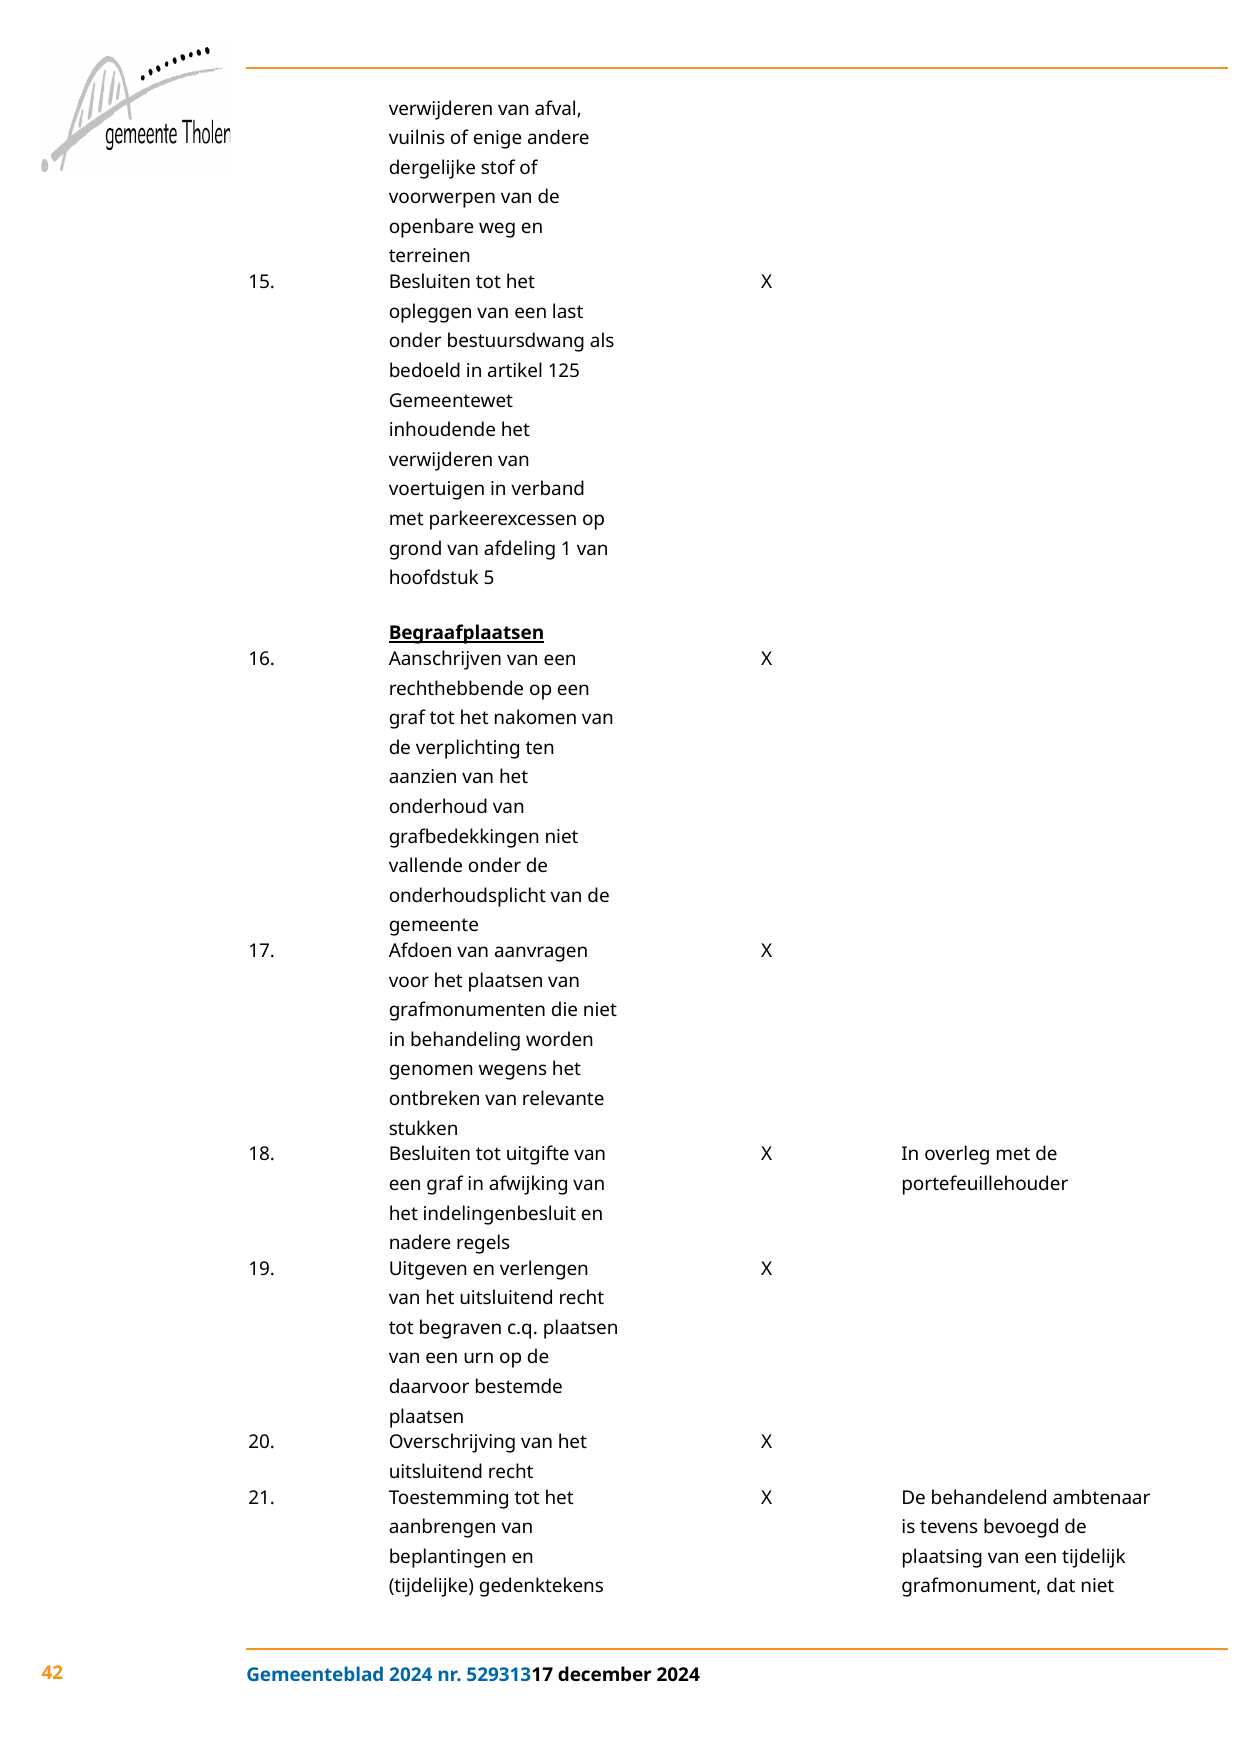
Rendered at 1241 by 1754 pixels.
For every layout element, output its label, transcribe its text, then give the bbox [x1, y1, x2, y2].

picture [41, 47, 231, 172]
table_cell Overschrijving van het uitsluitend recht [389, 1429, 620, 1484]
table_cell 20. [248, 1429, 388, 1484]
table_cell Uitgeven en verlengen van het uitsluitend recht tot begraven c.q. plaatsen van een urn op de daarvoor bestemde plaatsen [389, 1255, 620, 1429]
table_cell [620, 1484, 761, 1598]
table_cell 21. [248, 1484, 388, 1598]
table_cell [901, 269, 1152, 590]
table_cell [901, 937, 1152, 1141]
table_cell [901, 95, 1152, 268]
table_cell Aanschrijven van een rechthebbende op een graf tot het nakomen van de verplichting ten aanzien van het onderhoud van grafbedekkingen niet vallende onder de onderhoudsplicht van de gemeente [389, 645, 620, 937]
table_cell Begraafplaatsen [389, 590, 620, 645]
table_cell 19. [248, 1255, 388, 1429]
table_cell 17. [248, 937, 388, 1141]
table_cell [901, 1255, 1152, 1429]
table_cell [620, 590, 761, 645]
table_cell [901, 590, 1152, 645]
table_cell [761, 95, 901, 268]
table_cell [761, 590, 901, 645]
table_cell 16. [248, 645, 388, 937]
table_cell X [761, 269, 901, 590]
table_cell [248, 95, 388, 268]
table_cell X [761, 1255, 901, 1429]
table_cell [620, 1429, 761, 1484]
table_cell Afdoen van aanvragen voor het plaatsen van grafmonumenten die niet in behandeling worden genomen wegens het ontbreken van relevante stukken [389, 937, 620, 1141]
table_cell De behandelend ambtenaar is tevens bevoegd de plaatsing van een tijdelijk grafmonument, dat niet [901, 1484, 1152, 1598]
table_cell [248, 590, 388, 645]
table_cell 18. [248, 1141, 388, 1255]
table_cell 15. [248, 269, 388, 590]
table_cell [620, 1255, 761, 1429]
table_cell [620, 937, 761, 1141]
table_cell Besluiten tot het opleggen van een last onder bestuursdwang als bedoeld in artikel 125 Gemeentewet inhoudende het verwijderen van voertuigen in verband met parkeerexcessen op grond van afdeling 1 van hoofdstuk 5 [389, 269, 620, 590]
table_cell [620, 95, 761, 268]
table_cell Besluiten tot uitgifte van een graf in afwijking van het indelingenbesluit en nadere regels [389, 1141, 620, 1255]
table_cell [901, 1429, 1152, 1484]
table_cell verwijderen van afval, vuilnis of enige andere dergelijke stof of voorwerpen van de openbare weg en terreinen [389, 95, 620, 268]
table_cell [901, 645, 1152, 937]
table_cell [620, 1141, 761, 1255]
table_cell [620, 269, 761, 590]
table_cell X [761, 937, 901, 1141]
table_cell X [761, 1429, 901, 1484]
table_cell X [761, 1141, 901, 1255]
table_cell X [761, 645, 901, 937]
table_cell X [761, 1484, 901, 1598]
table_cell In overleg met de portefeuillehouder [901, 1141, 1152, 1255]
table_cell Toestemming tot het aanbrengen van beplantingen en (tijdelijke) gedenktekens [389, 1484, 620, 1598]
table_cell [620, 645, 761, 937]
